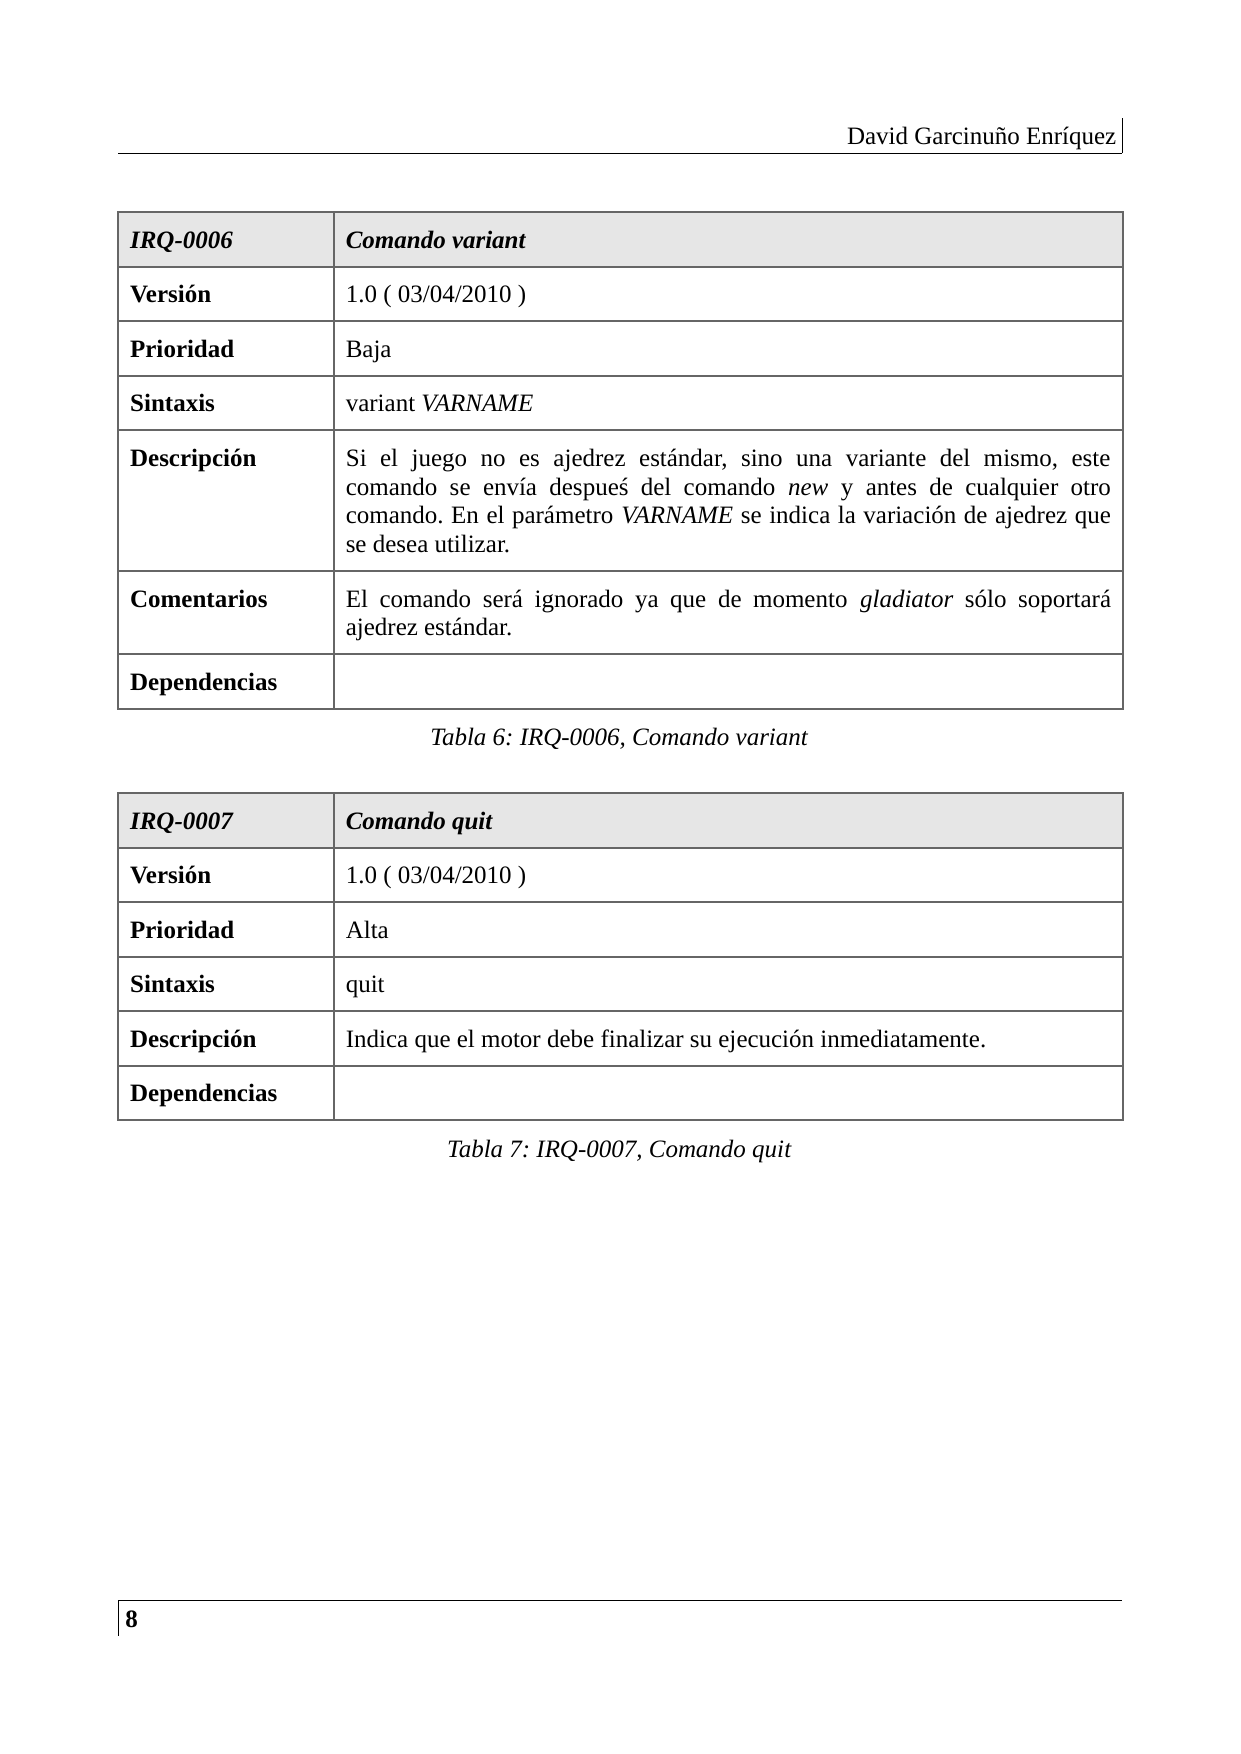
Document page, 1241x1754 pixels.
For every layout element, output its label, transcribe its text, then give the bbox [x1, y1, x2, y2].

table_cell El comando será ignorado ya que de momento gladiator sólo soportará ajedrez estándar. [335, 572, 1122, 653]
table_cell Versión [119, 849, 333, 901]
table_cell Versión [119, 268, 333, 320]
table_cell Prioridad [119, 903, 333, 956]
table_cell Dependencias [119, 1067, 333, 1119]
table_cell Prioridad [119, 322, 333, 374]
table_cell quit [335, 958, 1122, 1010]
table_cell Descripción [119, 431, 333, 570]
table_cell Dependencias [119, 655, 333, 707]
table_cell variant VARNAME [335, 377, 1122, 429]
table_cell Alta [335, 903, 1122, 956]
table_cell Baja [335, 322, 1122, 374]
table_cell Sintaxis [119, 377, 333, 429]
table_cell Si el juego no es ajedrez estándar, sino una variante del mismo, este comando se envía despueś del comando new y antes de cualquier otro comando. En el parámetro VARNAME se indica la variación de ajedrez que se desea utilizar. [335, 431, 1122, 570]
text Tabla 7: IRQ-0007, Comando quit [118, 1134, 1122, 1162]
table_header Comando quit [335, 794, 1122, 847]
table_header IRQ-0007 [119, 794, 333, 847]
text Tabla 6: IRQ-0006, Comando variant [118, 722, 1122, 751]
table_cell Sintaxis [119, 958, 333, 1010]
table_cell Descripción [119, 1012, 333, 1064]
table_cell [335, 1067, 1122, 1119]
table_header Comando variant [335, 213, 1122, 266]
table_cell 1.0 ( 03/04/2010 ) [335, 849, 1122, 901]
table_cell Comentarios [119, 572, 333, 653]
table_cell [335, 655, 1122, 707]
table_cell 1.0 ( 03/04/2010 ) [335, 268, 1122, 320]
table_cell Indica que el motor debe finalizar su ejecución inmediatamente. [335, 1012, 1122, 1064]
table_header IRQ-0006 [119, 213, 333, 266]
